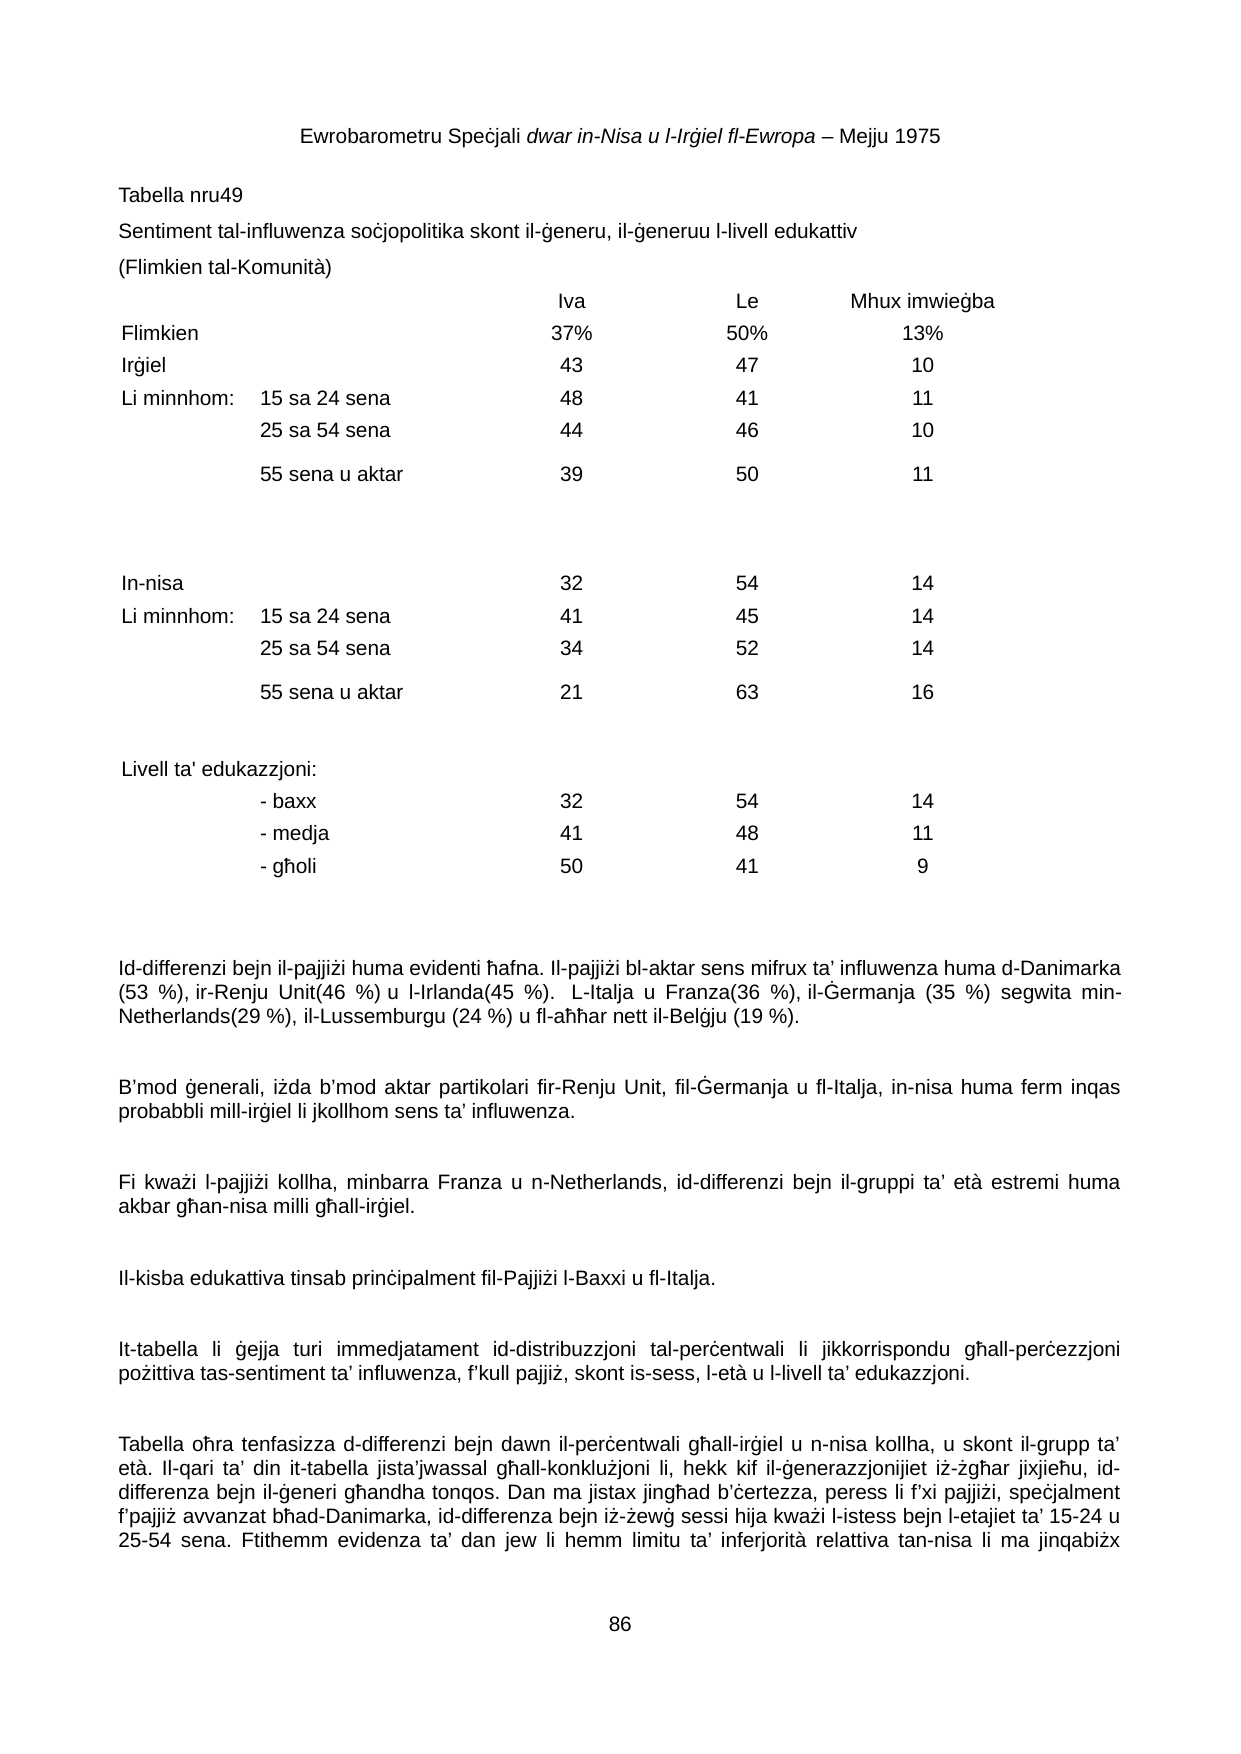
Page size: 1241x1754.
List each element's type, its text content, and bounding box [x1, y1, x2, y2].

table_cell 55 sena u aktar [257, 664, 484, 720]
table_cell 14 [835, 567, 1010, 599]
table_cell [484, 752, 659, 785]
table_cell 13% [835, 317, 1010, 349]
text Id-differenzi bejn il-pajjiżi huma evidenti ħafna. Il-pajjiżi bl-aktar sens mifrux ta’ influwenza huma d-Danimarka (53 %), ir-Renju Unit(46 %) u l-Irlanda(45 %). L-Italja u Franza(36 %), il-Ġermanja (35 %) segwita min-Netherlands(29 %), il-Lussemburgu (24 %) u fl-aħħar nett il-Belġju (19 %). [118, 956, 1122, 1028]
table_cell 48 [659, 817, 835, 849]
table_cell 41 [484, 817, 659, 849]
text Fi kważi l-pajjiżi kollha, minbarra Franza u n-Netherlands, id-differenzi bejn il-gruppi ta’ età estremi huma akbar għan-nisa milli għall-irġiel. [118, 1170, 1122, 1218]
table_cell Irġiel [118, 349, 257, 381]
table_cell [835, 535, 1010, 567]
table_header [118, 284, 257, 317]
table_cell [118, 720, 257, 752]
table_cell [484, 502, 659, 534]
table_cell [257, 535, 484, 567]
table_cell 50% [659, 317, 835, 349]
text B’mod ġenerali, iżda b’mod aktar partikolari fir-Renju Unit, fil-Ġermanja u fl-Italja, in-nisa huma ferm inqas probabbli mill-irġiel li jkollhom sens ta’ influwenza. [118, 1075, 1122, 1123]
table_cell [257, 882, 484, 914]
table_cell 37% [484, 317, 659, 349]
table_cell 21 [484, 664, 659, 720]
table_cell [835, 720, 1010, 752]
table_cell 10 [835, 414, 1010, 446]
table_cell [118, 664, 257, 720]
text (Flimkien tal-Komunità) [118, 254, 1122, 278]
table_cell 25 sa 54 sena [257, 414, 484, 446]
table_cell [118, 817, 257, 849]
text It-tabella li ġejja turi immedjatament id-distribuzzjoni tal-perċentwali li jikkorrispondu għall-perċezzjoni pożittiva tas-sentiment ta’ influwenza, f’kull pajjiż, skont is-sess, l-età u l-livell ta’ edukazzjoni. [118, 1337, 1122, 1384]
table_cell [659, 752, 835, 785]
table_cell 14 [835, 632, 1010, 664]
table_cell - għoli [257, 850, 484, 882]
table_cell 10 [835, 349, 1010, 381]
table_cell 9 [835, 850, 1010, 882]
table_cell 25 sa 54 sena [257, 632, 484, 664]
table_cell [257, 349, 484, 381]
table_cell 41 [659, 850, 835, 882]
table_cell 34 [484, 632, 659, 664]
table_cell 45 [659, 599, 835, 632]
table_cell 55 sena u aktar [257, 446, 484, 502]
table_cell [659, 535, 835, 567]
table_cell [118, 535, 257, 567]
table_cell [659, 720, 835, 752]
table_header Iva [484, 284, 659, 317]
table_cell 41 [659, 381, 835, 414]
table_cell 14 [835, 785, 1010, 817]
table_cell 50 [659, 446, 835, 502]
table_cell Livell ta' edukazzjoni: [118, 752, 484, 785]
table_cell 32 [484, 567, 659, 599]
table_cell [118, 502, 257, 534]
table_cell Li minnhom: [118, 381, 257, 414]
table_cell [118, 850, 257, 882]
table_header Mhux imwieġba [835, 284, 1010, 317]
table_cell [257, 720, 484, 752]
table_cell 11 [835, 446, 1010, 502]
table_cell In-nisa [118, 567, 257, 599]
table_cell 50 [484, 850, 659, 882]
table_cell 54 [659, 567, 835, 599]
table_cell [118, 414, 257, 446]
table_header [257, 284, 484, 317]
table_cell [118, 882, 257, 914]
table_cell [118, 632, 257, 664]
table_cell Flimkien [118, 317, 257, 349]
table_cell - baxx [257, 785, 484, 817]
table_cell [659, 502, 835, 534]
table_cell [835, 752, 1010, 785]
table_cell 46 [659, 414, 835, 446]
table_cell 32 [484, 785, 659, 817]
table_cell 43 [484, 349, 659, 381]
table_cell [484, 535, 659, 567]
table_cell [257, 567, 484, 599]
table_cell [835, 502, 1010, 534]
table_cell 15 sa 24 sena [257, 599, 484, 632]
table_cell 11 [835, 817, 1010, 849]
table_header Le [659, 284, 835, 317]
table_cell - medja [257, 817, 484, 849]
text Il-kisba edukattiva tinsab prinċipalment fil-Pajjiżi l-Baxxi u fl-Italja. [118, 1265, 1122, 1289]
table_cell [835, 882, 1010, 914]
table_cell [257, 317, 484, 349]
table_cell 52 [659, 632, 835, 664]
table_cell 14 [835, 599, 1010, 632]
table_cell Li minnhom: [118, 599, 257, 632]
table_cell 15 sa 24 sena [257, 381, 484, 414]
table_cell 54 [659, 785, 835, 817]
table_cell [118, 785, 257, 817]
table_cell 39 [484, 446, 659, 502]
text Tabella oħra tenfasizza d-differenzi bejn dawn il-perċentwali għall-irġiel u n-nisa kollha, u skont il-grupp ta’ età. Il-qari ta’ din it-tabella jista’jwassal għall-konklużjoni li, hekk kif il-ġenerazzjonijiet iż-żgħar jixjieħu, id-differenza bejn il-ġeneri għandha tonqos. Dan ma jistax jingħad b’ċertezza, peress li f’xi pajjiżi, speċjalment f’pajjiż avvanzat bħad-Danimarka, id-differenza bejn iż-żewġ sessi hija kważi l-istess bejn l-etajiet ta’ 15-24 u 25-54 sena. Ftithemm evidenza ta’ dan jew li hemm limitu ta’ inferjorità relattiva tan-nisa li ma jinqabiżx [118, 1432, 1122, 1552]
table_cell 41 [484, 599, 659, 632]
table_cell [484, 882, 659, 914]
text Tabella nru49 [118, 183, 1122, 207]
table_cell 11 [835, 381, 1010, 414]
table_cell [257, 502, 484, 534]
table_cell 16 [835, 664, 1010, 720]
table_cell [484, 720, 659, 752]
table_cell 63 [659, 664, 835, 720]
table_cell [118, 446, 257, 502]
text Sentiment tal-influwenza soċjopolitika skont il-ġeneru, il-ġeneruu l-livell edukattiv [118, 219, 1122, 243]
table_cell [659, 882, 835, 914]
table_cell 47 [659, 349, 835, 381]
table_cell 44 [484, 414, 659, 446]
table_cell 48 [484, 381, 659, 414]
